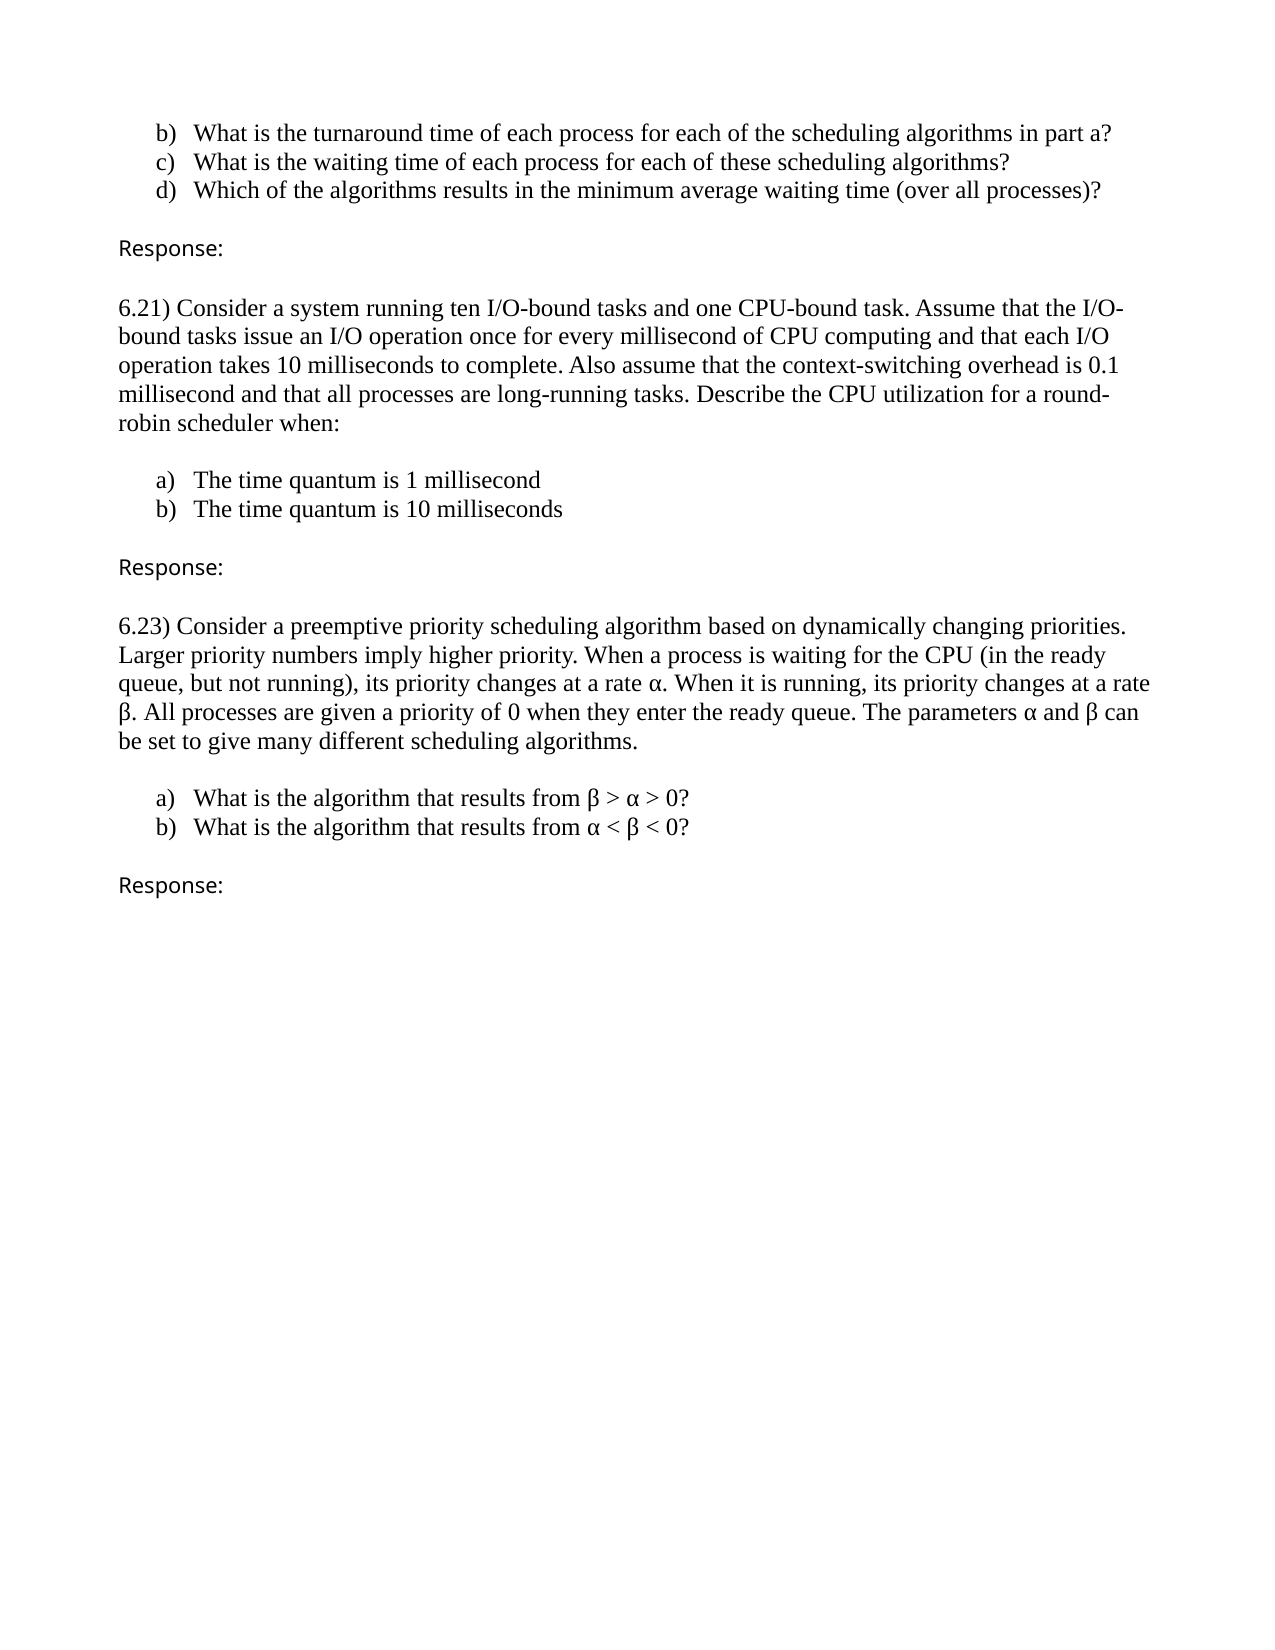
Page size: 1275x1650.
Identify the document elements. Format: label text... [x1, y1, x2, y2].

list What is the turnaround time of each process for each of the scheduling algorithms in part a? [156, 118, 1157, 147]
text Response: [118, 233, 1157, 263]
text 6.21) Consider a system running ten I/O-bound tasks and one CPU-bound task. Assume that the I/O-bound tasks issue an I/O operation once for every millisecond of CPU computing and that each I/O operation takes 10 milliseconds to complete. Also assume that the context-switching overhead is 0.1 millisecond and that all processes are long-running tasks. Describe the CPU utilization for a round-robin scheduler when: [118, 293, 1157, 436]
text Response: [118, 551, 1157, 581]
list What is the algorithm that results from α < β < 0? [156, 812, 1157, 841]
list The time quantum is 10 milliseconds [156, 494, 1157, 523]
text 6.23) Consider a preemptive priority scheduling algorithm based on dynamically changing priorities. Larger priority numbers imply higher priority. When a process is waiting for the CPU (in the ready queue, but not running), its priority changes at a rate α. When it is running, its priority changes at a rate β. All processes are given a priority of 0 when they enter the ready queue. The parameters α and β can be set to give many different scheduling algorithms. [118, 611, 1157, 755]
list What is the algorithm that results from β > α > 0? [156, 783, 1157, 812]
text Response: [118, 870, 1157, 899]
list The time quantum is 1 millisecond [156, 465, 1157, 494]
list What is the waiting time of each process for each of these scheduling algorithms? [156, 147, 1157, 176]
list Which of the algorithms results in the minimum average waiting time (over all processes)? [156, 176, 1157, 204]
